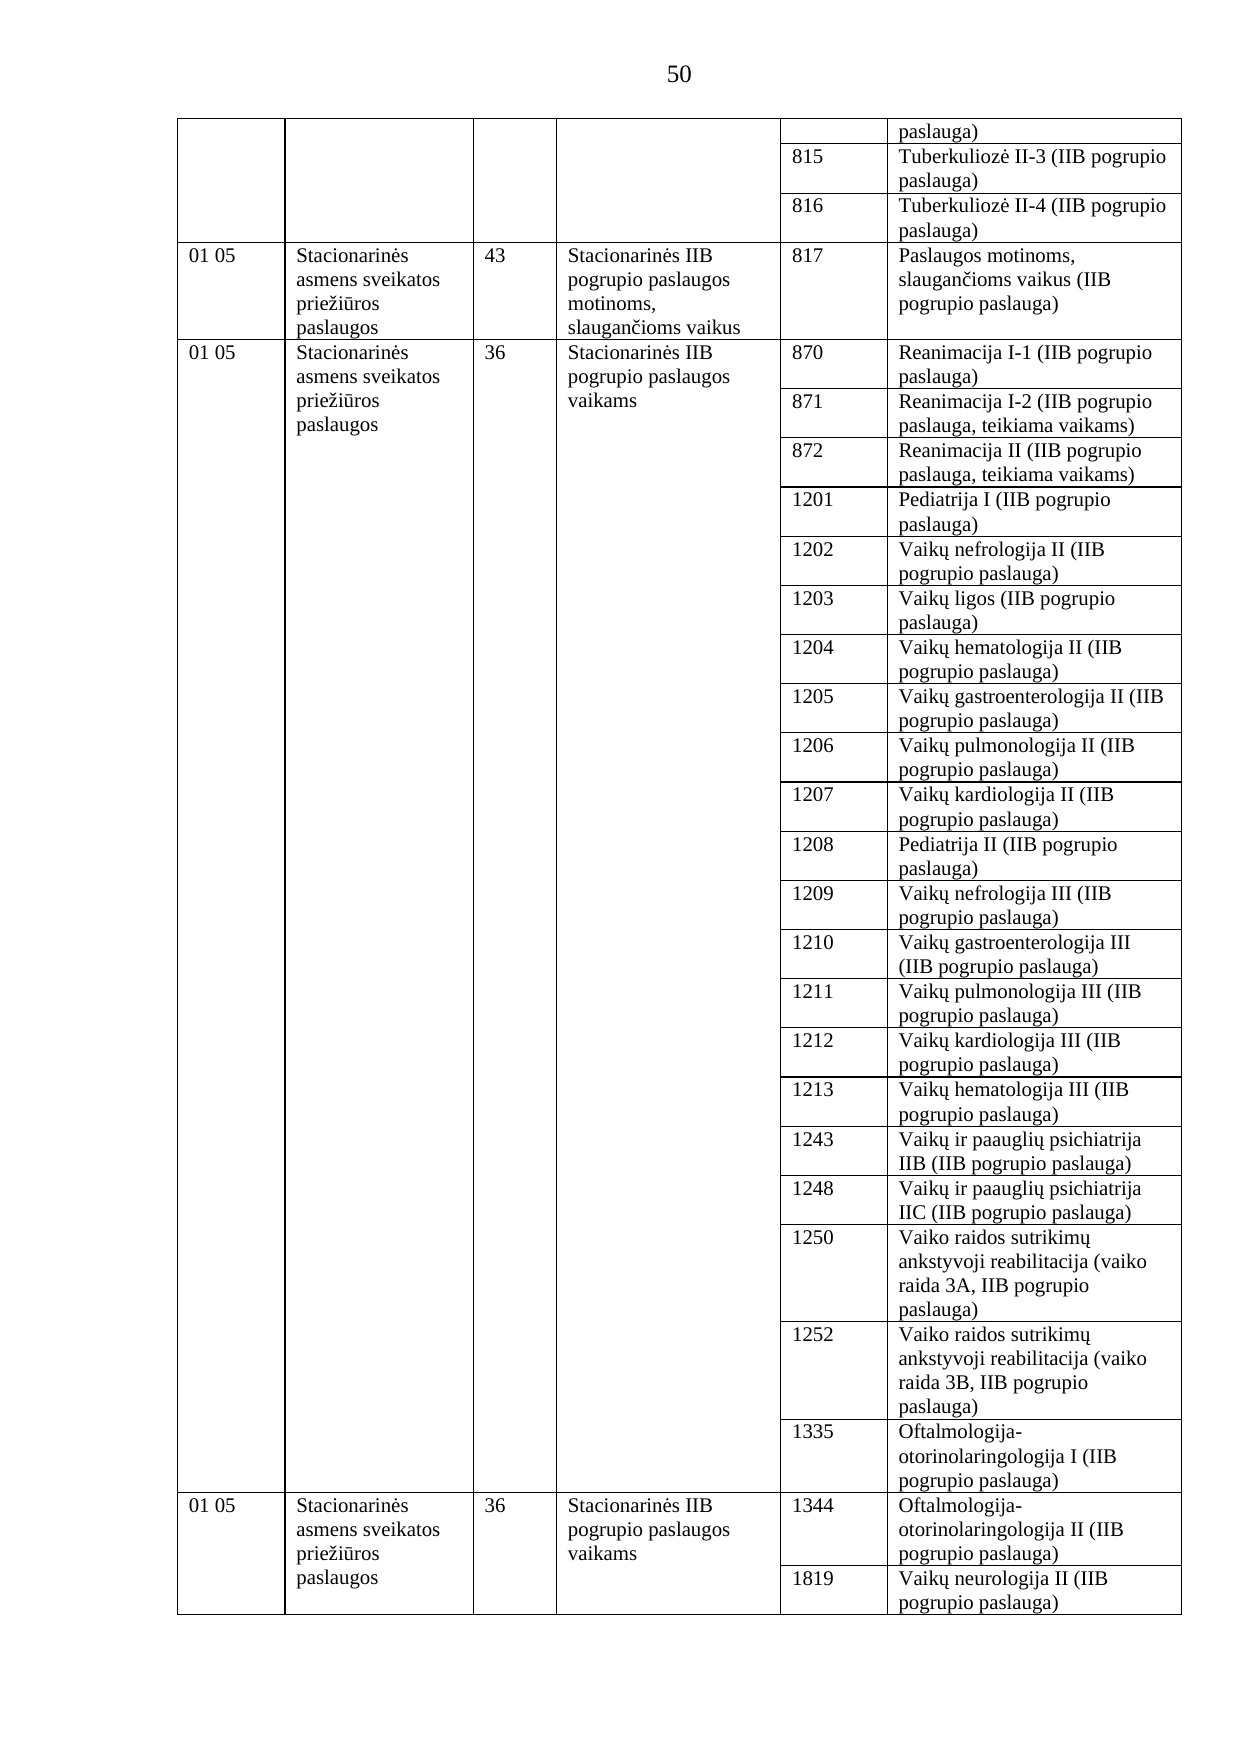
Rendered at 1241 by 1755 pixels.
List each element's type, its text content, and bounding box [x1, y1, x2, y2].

table_cell 36 [474, 1493, 556, 1614]
table_cell 1248 [781, 1176, 887, 1224]
table_cell 1210 [781, 930, 887, 978]
table_cell Stacionarinės asmens sveikatos priežiūros paslaugos [286, 340, 473, 1492]
table_cell 43 [474, 243, 556, 339]
table_cell Vaiko raidos sutrikimų ankstyvoji reabilitacija (vaiko raida 3A, IIB pogrupio paslauga) [888, 1225, 1181, 1321]
table_cell 1344 [781, 1493, 887, 1565]
table_cell [286, 119, 473, 242]
table_cell 1335 [781, 1420, 887, 1492]
table_cell 816 [781, 194, 887, 242]
table_cell 1243 [781, 1127, 887, 1175]
table_cell 36 [474, 340, 556, 1492]
table_cell 1212 [781, 1028, 887, 1076]
table_cell 1819 [781, 1566, 887, 1614]
table_cell 01 05 [178, 243, 284, 339]
table_cell Vaikų gastroenterologija II (IIB pogrupio paslauga) [888, 684, 1181, 732]
table_cell Reanimacija I-1 (IIB pogrupio paslauga) [888, 340, 1181, 388]
table_cell 1205 [781, 684, 887, 732]
table_cell Reanimacija I-2 (IIB pogrupio paslauga, teikiama vaikams) [888, 389, 1181, 437]
table_cell [557, 119, 780, 242]
table_cell Tuberkuliozė II-3 (IIB pogrupio paslauga) [888, 144, 1181, 192]
table_cell Vaikų neurologija II (IIB pogrupio paslauga) [888, 1566, 1181, 1614]
table_cell 872 [781, 438, 887, 486]
table_cell 1204 [781, 635, 887, 683]
table_cell 1203 [781, 586, 887, 634]
table_cell 1211 [781, 979, 887, 1027]
table_cell 870 [781, 340, 887, 388]
table_cell Vaiko raidos sutrikimų ankstyvoji reabilitacija (vaiko raida 3B, IIB pogrupio paslauga) [888, 1322, 1181, 1418]
table_cell Oftalmologija-otorinolaringologija II (IIB pogrupio paslauga) [888, 1493, 1181, 1565]
table_cell Vaikų kardiologija III (IIB pogrupio paslauga) [888, 1028, 1181, 1076]
table_cell Vaikų nefrologija II (IIB pogrupio paslauga) [888, 537, 1181, 585]
table_cell Vaikų ir paauglių psichiatrija IIB (IIB pogrupio paslauga) [888, 1127, 1181, 1175]
table_cell 1209 [781, 881, 887, 929]
table_cell 1206 [781, 733, 887, 781]
table_cell Stacionarinės IIB pogrupio paslaugos motinoms, slaugančioms vaikus [557, 243, 780, 339]
table_cell 1250 [781, 1225, 887, 1321]
table_cell 1213 [781, 1078, 887, 1126]
table_cell Vaikų pulmonologija III (IIB pogrupio paslauga) [888, 979, 1181, 1027]
table_cell [474, 119, 556, 242]
table_cell Vaikų ligos (IIB pogrupio paslauga) [888, 586, 1181, 634]
table_cell 1202 [781, 537, 887, 585]
table_cell Vaikų nefrologija III (IIB pogrupio paslauga) [888, 881, 1181, 929]
table_cell Vaikų hematologija III (IIB pogrupio paslauga) [888, 1078, 1181, 1126]
table_cell 01 05 [178, 1493, 284, 1614]
table_cell Stacionarinės IIB pogrupio paslaugos vaikams [557, 1493, 780, 1614]
table_cell Pediatrija II (IIB pogrupio paslauga) [888, 832, 1181, 880]
table_cell 1207 [781, 783, 887, 831]
table_cell Stacionarinės asmens sveikatos priežiūros paslaugos [286, 1493, 473, 1614]
table_cell 01 05 [178, 340, 284, 1492]
table_cell Oftalmologija-otorinolaringologija I (IIB pogrupio paslauga) [888, 1420, 1181, 1492]
table_cell paslauga) [888, 119, 1181, 143]
table_cell 1208 [781, 832, 887, 880]
table_cell Vaikų kardiologija II (IIB pogrupio paslauga) [888, 783, 1181, 831]
table_cell 1201 [781, 488, 887, 536]
table_cell 817 [781, 243, 887, 339]
table_cell [178, 119, 284, 242]
table_cell [781, 119, 887, 143]
table_cell Vaikų hematologija II (IIB pogrupio paslauga) [888, 635, 1181, 683]
table_cell 871 [781, 389, 887, 437]
table_cell Pediatrija I (IIB pogrupio paslauga) [888, 488, 1181, 536]
table_cell Tuberkuliozė II-4 (IIB pogrupio paslauga) [888, 194, 1181, 242]
table_cell 1252 [781, 1322, 887, 1418]
table_cell Reanimacija II (IIB pogrupio paslauga, teikiama vaikams) [888, 438, 1181, 486]
table_cell Paslaugos motinoms, slaugančioms vaikus (IIB pogrupio paslauga) [888, 243, 1181, 339]
table_cell Stacionarinės IIB pogrupio paslaugos vaikams [557, 340, 780, 1492]
table_cell Stacionarinės asmens sveikatos priežiūros paslaugos [286, 243, 473, 339]
table_cell Vaikų ir paauglių psichiatrija IIC (IIB pogrupio paslauga) [888, 1176, 1181, 1224]
table_cell Vaikų gastroenterologija III (IIB pogrupio paslauga) [888, 930, 1181, 978]
table_cell Vaikų pulmonologija II (IIB pogrupio paslauga) [888, 733, 1181, 781]
table_cell 815 [781, 144, 887, 192]
